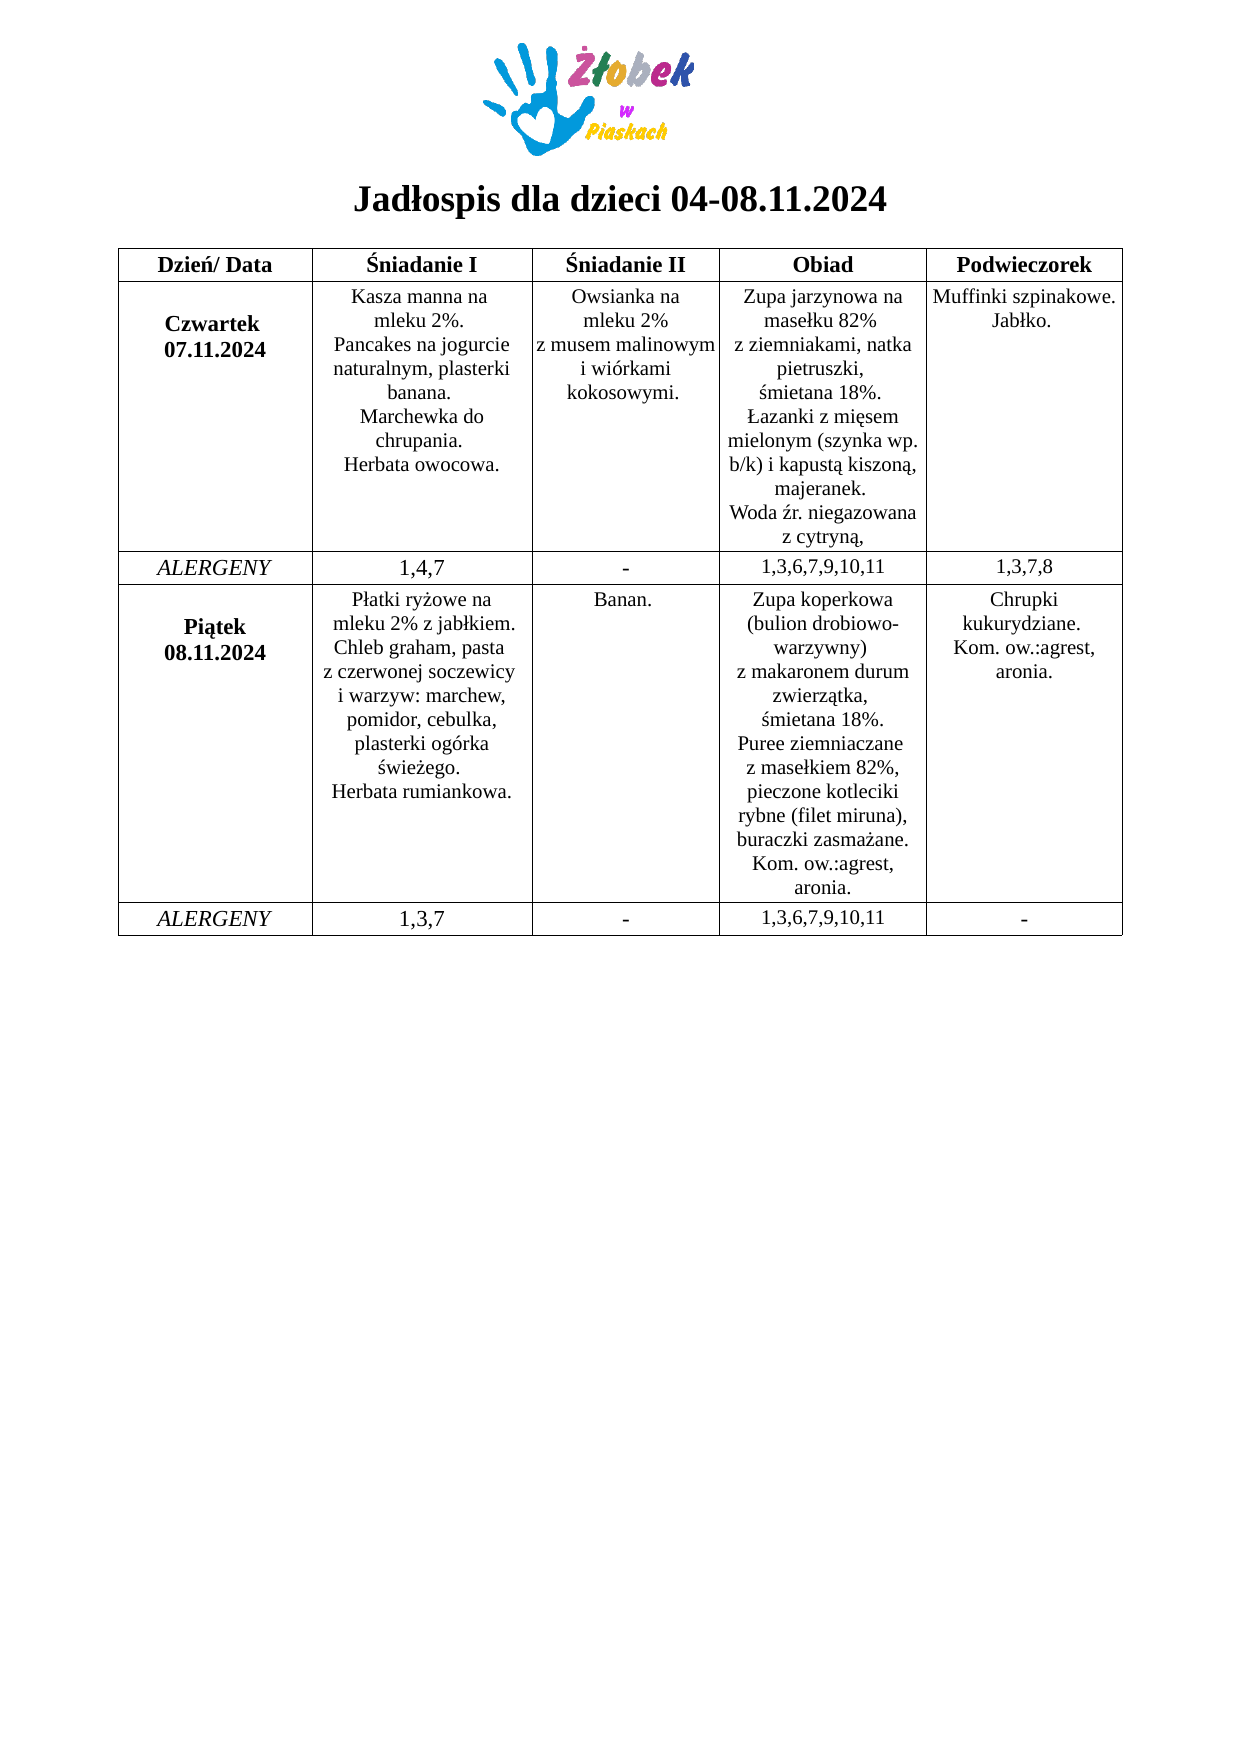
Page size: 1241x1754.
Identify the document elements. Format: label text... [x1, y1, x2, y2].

table_cell 1,3,7 [313, 903, 532, 934]
picture [483, 43, 694, 156]
table_cell Banan. [533, 585, 719, 902]
table_cell - [533, 903, 719, 934]
table_cell ALERGENY [119, 903, 312, 934]
text Jadłospis dla dzieci 04-08.11.2024 [118, 176, 1122, 248]
table_cell Kasza manna na mleku 2%. Pancakes na jogurcie naturalnym, plasterki banana. Marchewka do chrupania. Herbata owocowa. [313, 282, 532, 551]
table_cell Płatki ryżowe na mleku 2% z jabłkiem. Chleb graham, pasta z czerwonej soczewicy i warzyw: marchew, pomidor, cebulka, plasterki ogórka świeżego. Herbata rumiankowa. [313, 585, 532, 902]
table_header Śniadanie I [313, 249, 532, 281]
table_cell Chrupki kukurydziane. Kom. ow.:agrest, aronia. [927, 585, 1122, 902]
table_cell Muffinki szpinakowe. Jabłko. [927, 282, 1122, 551]
table_cell Owsianka na mleku 2% z musem malinowym i wiórkami kokosowymi. [533, 282, 719, 551]
table_cell Piątek 08.11.2024 [119, 585, 312, 902]
table_header Obiad [720, 249, 926, 281]
picture [518, 108, 554, 143]
table_cell Zupa jarzynowa na masełku 82% z ziemniakami, natka pietruszki, śmietana 18%. Łazanki z mięsem mielonym (szynka wp. b/k) i kapustą kiszoną, majeranek. Woda źr. niegazowana z cytryną, [720, 282, 926, 551]
table_header Dzień/ Data [119, 249, 312, 281]
table_cell 1,3,6,7,9,10,11 [720, 903, 926, 934]
table_header Śniadanie II [533, 249, 719, 281]
table_cell Czwartek 07.11.2024 [119, 282, 312, 551]
table_cell - [533, 552, 719, 583]
table_cell ALERGENY [119, 552, 312, 583]
table_cell - [927, 903, 1122, 934]
table_cell 1,3,7,8 [927, 552, 1122, 583]
table_header Podwieczorek [927, 249, 1122, 281]
table_cell 1,3,6,7,9,10,11 [720, 552, 926, 583]
table_cell 1,4,7 [313, 552, 532, 583]
table_cell Zupa koperkowa (bulion drobiowo-warzywny) z makaronem durum zwierzątka, śmietana 18%. Puree ziemniaczane z masełkiem 82%, pieczone kotleciki rybne (filet miruna), buraczki zasmażane. Kom. ow.:agrest, aronia. [720, 585, 926, 902]
